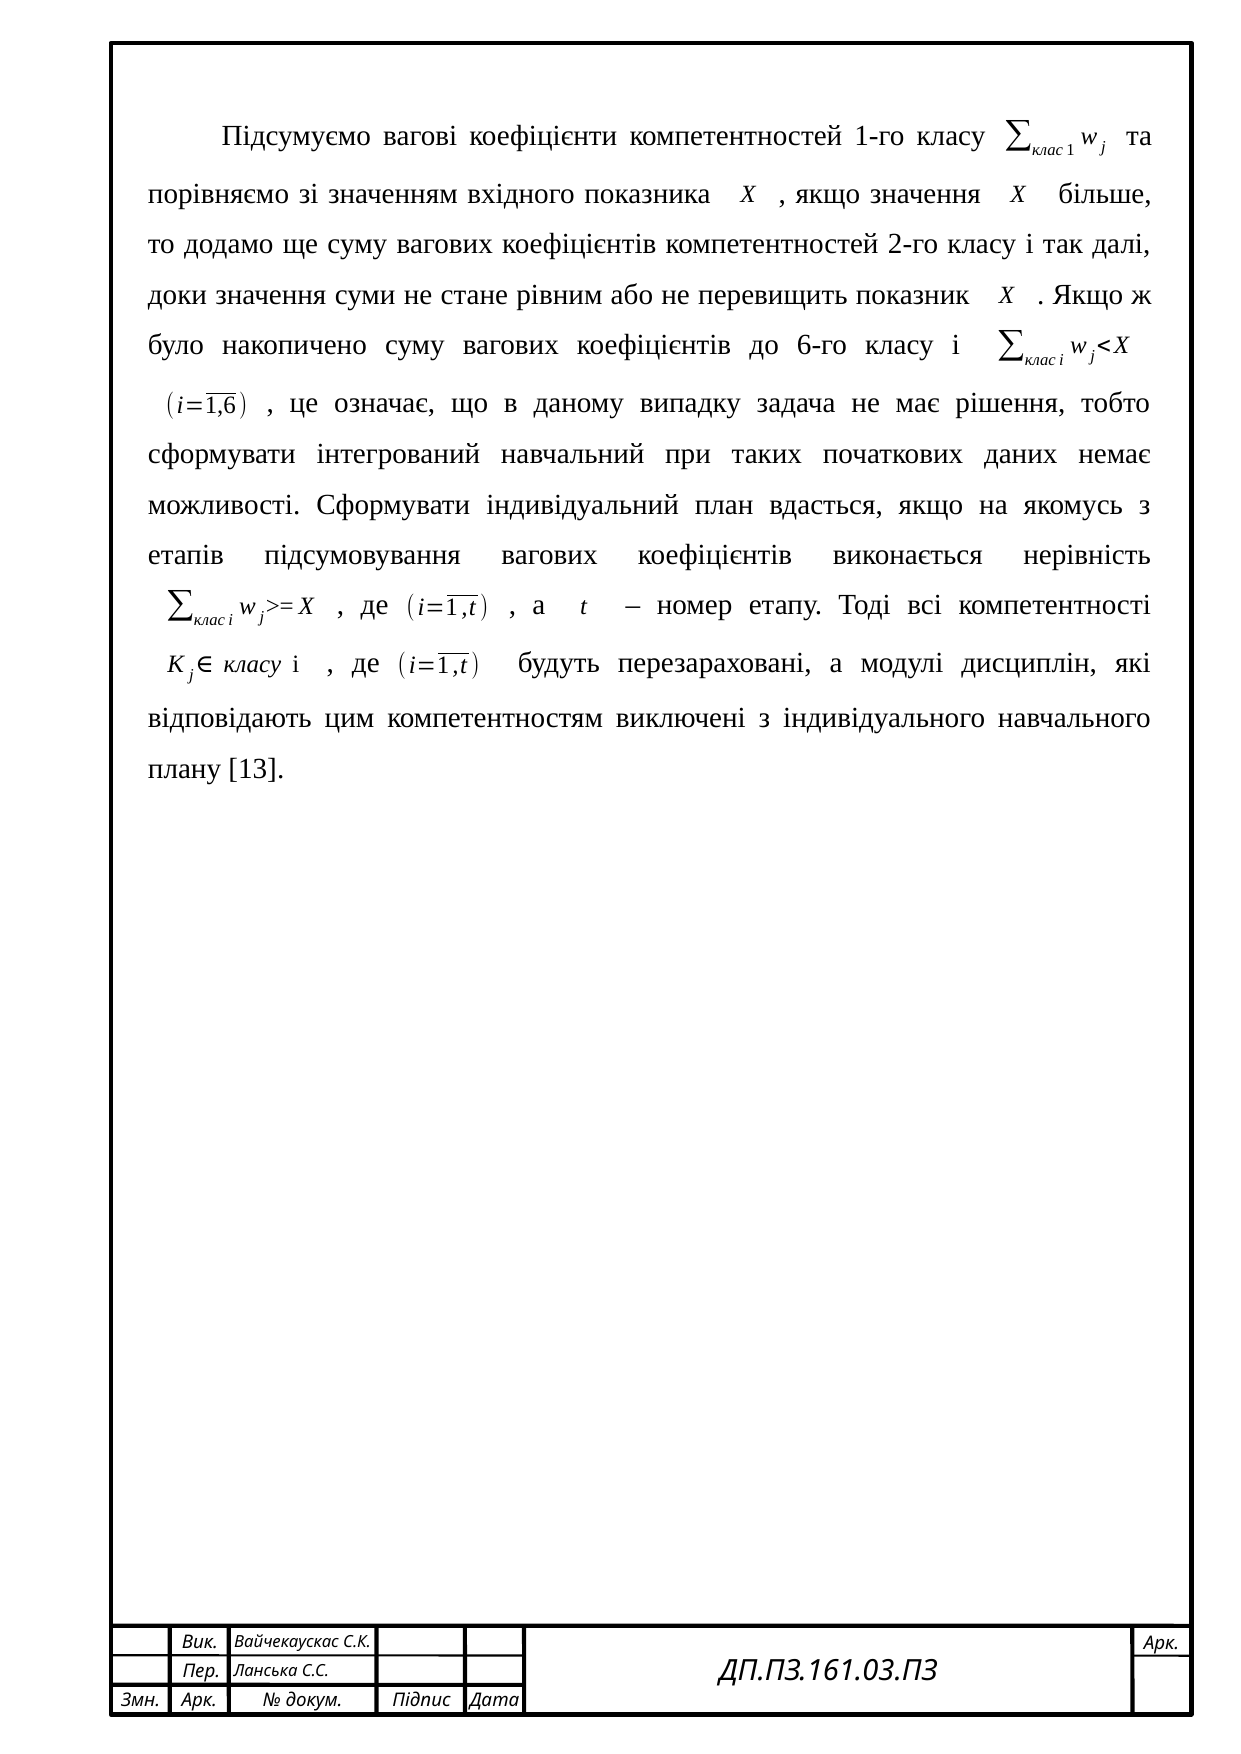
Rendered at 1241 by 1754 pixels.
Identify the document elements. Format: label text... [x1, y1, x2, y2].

text Підсумуємо вагові коефіцієнти компетентностей 1-го класута порівняємо зі значенням вхідного показника , якщо значення більше, то додамо ще суму вагових коефіцієнтів компетентностей 2-го класу і так далі, доки значення суми не стане рівним або не перевищить показник . Якщо ж було накопичено суму вагових коефіцієнтів до 6-го класу і , це означає, що в даному випадку задача не має рішення, тобто сформувати інтегрований навчальний при таких початкових даних немає можливості. Сформувати індивідуальний план вдасться, якщо на якомусь з етапів підсумовування вагових коефіцієнтів виконається нерівність , де, а – номер етапу. Тоді всі компетентності , де будуть перезараховані, а модулі дисциплін, які відповідають цим компетентностям виключені з індивідуального навчального плану [13]. [148, 118, 1152, 784]
